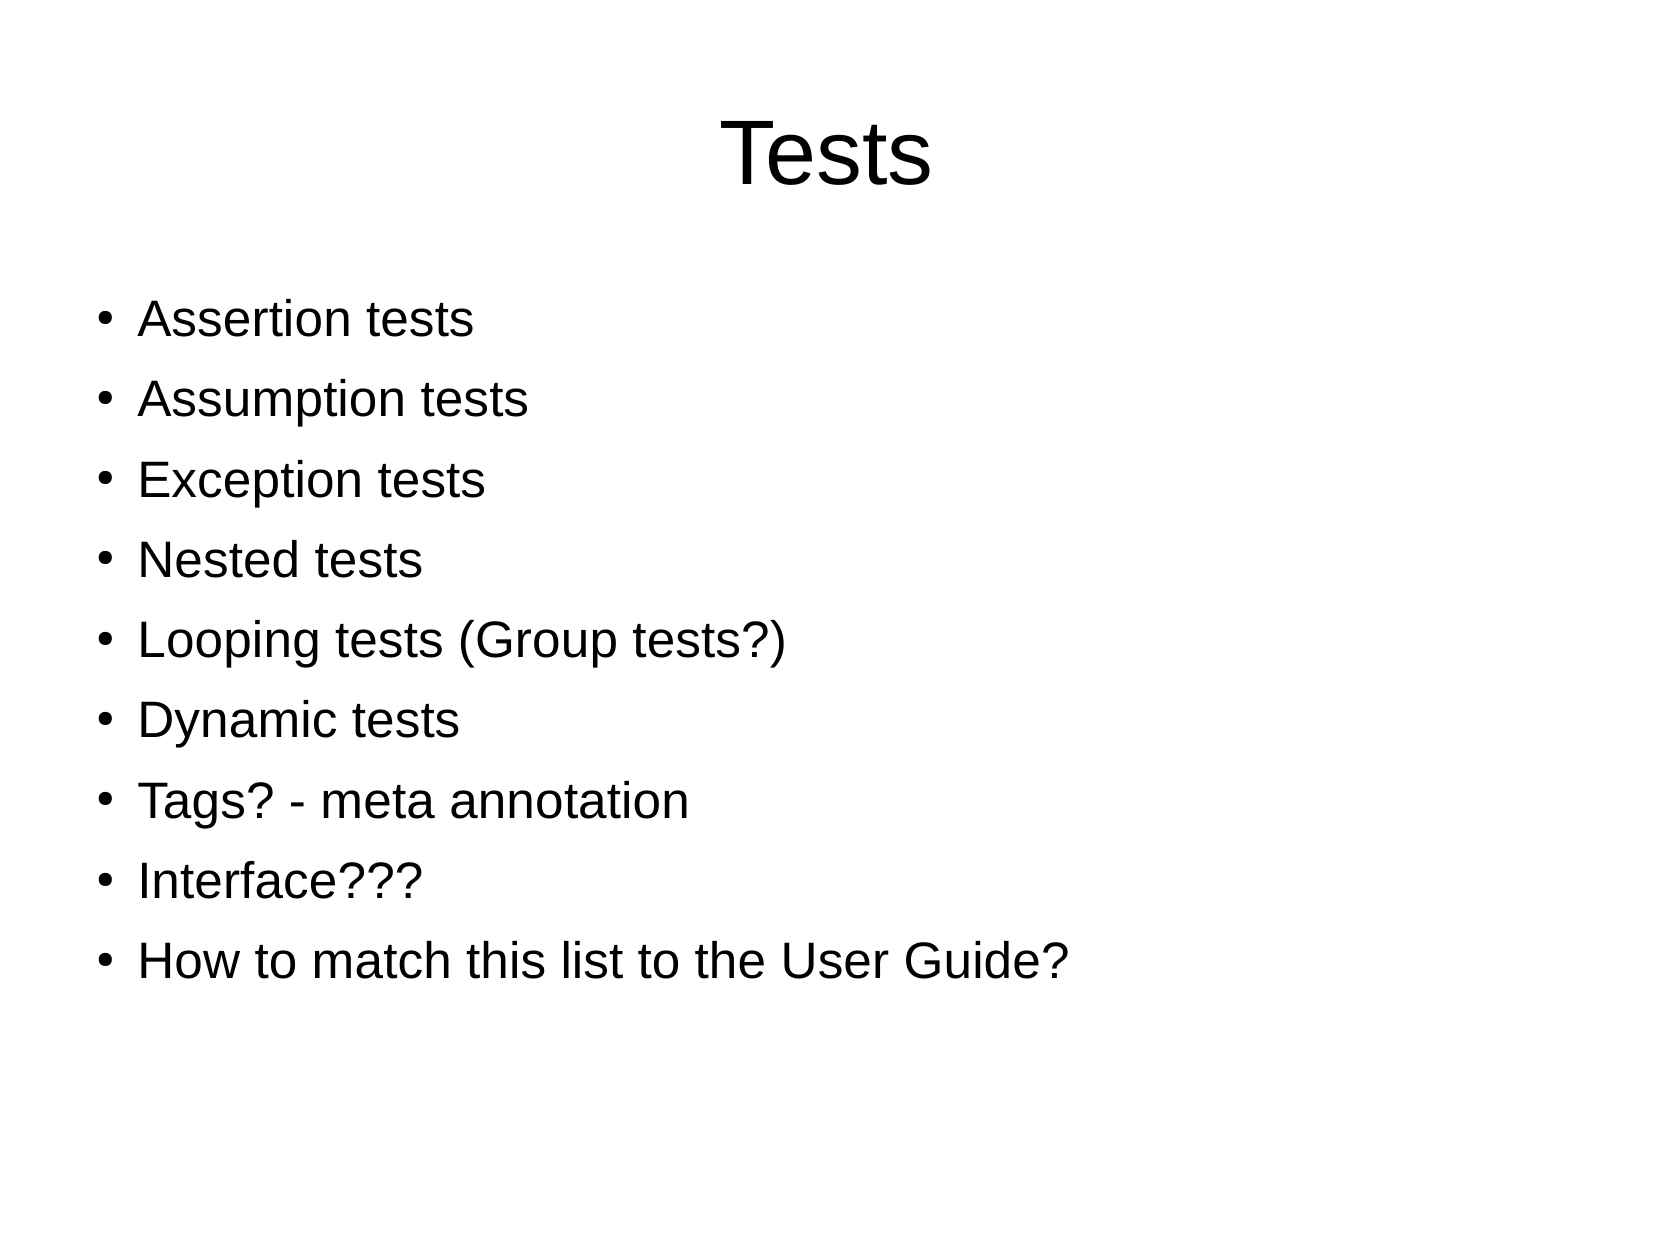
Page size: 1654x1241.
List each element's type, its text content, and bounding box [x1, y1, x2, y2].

list Assertion tests Assumption tests Exception tests Nested tests Looping tests (Group tests?) Dynamic tests Tags? - meta annotation Interface??? How to match this list to the User Guide? [82, 290, 1081, 1010]
title Tests [82, 49, 1571, 257]
